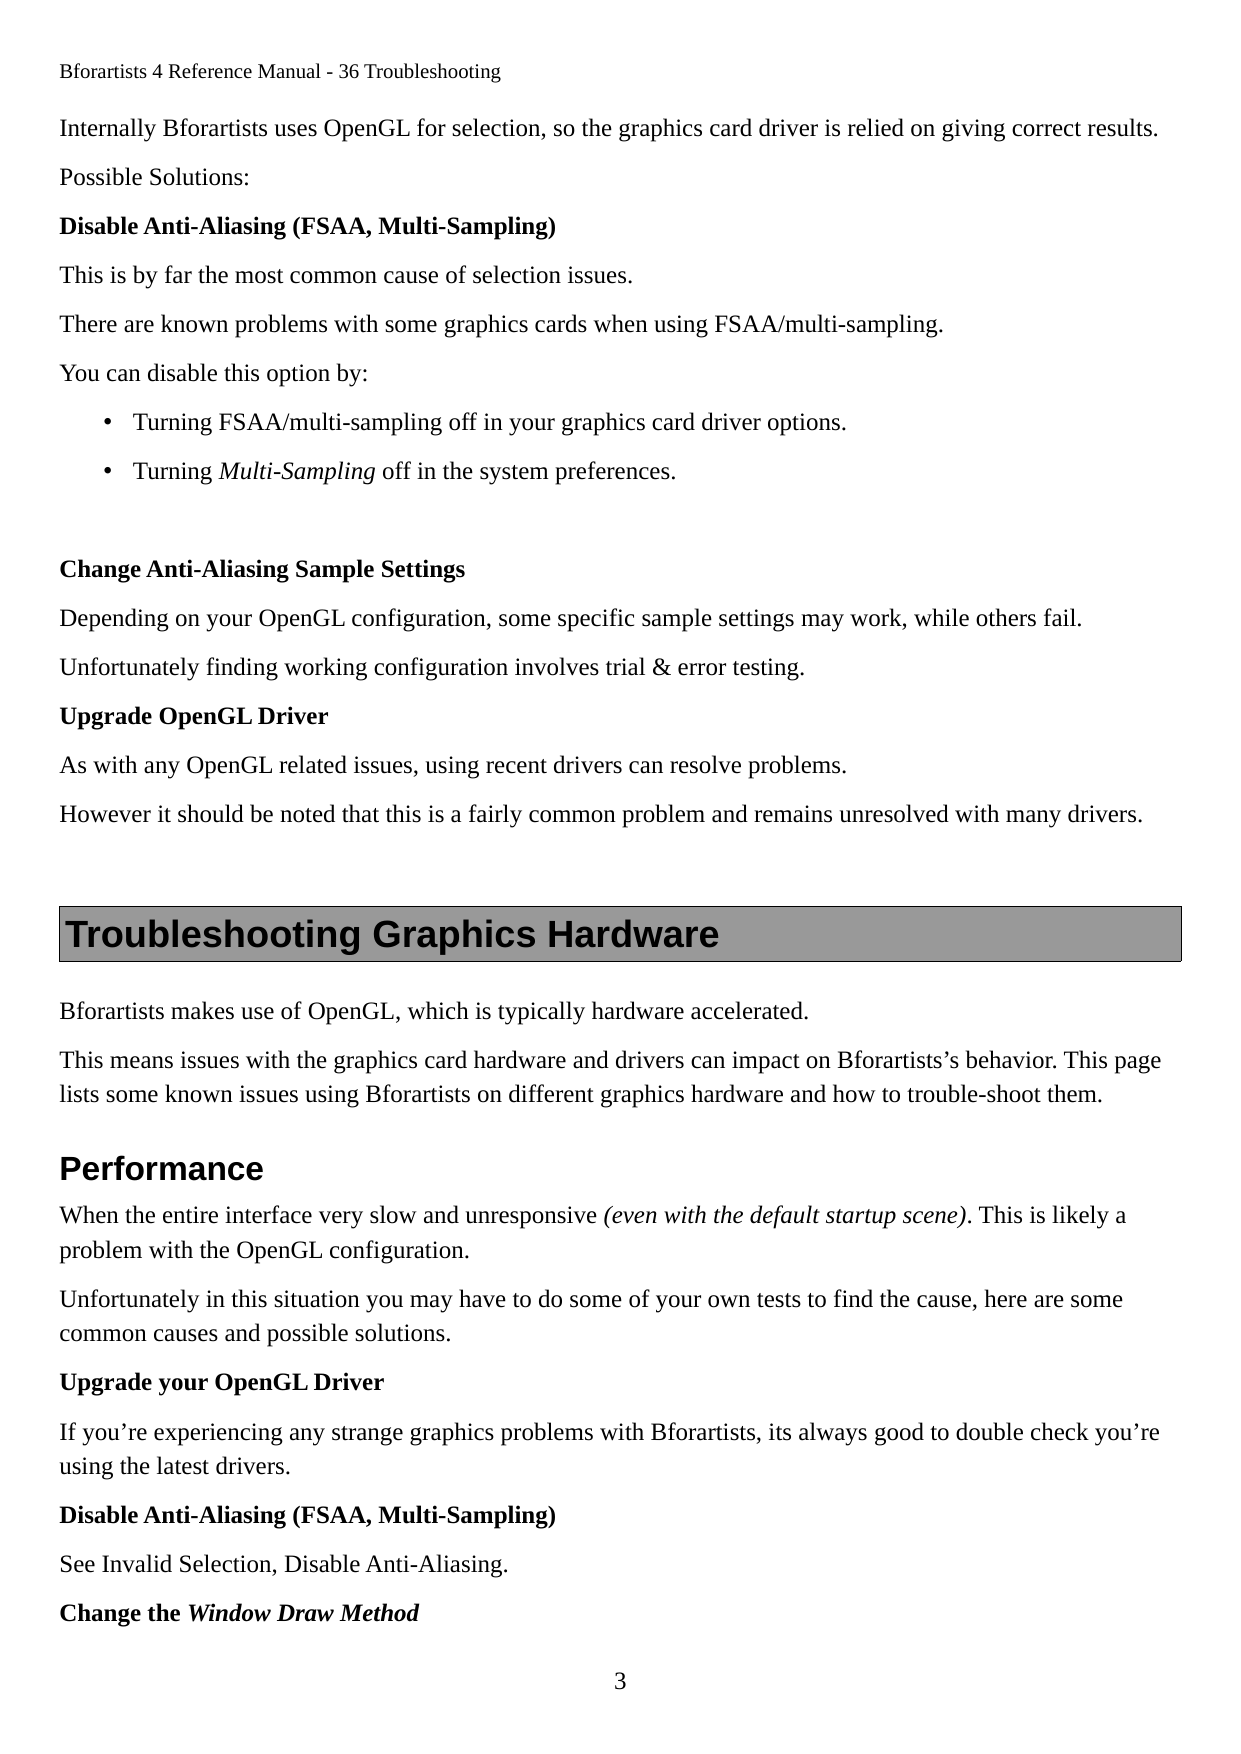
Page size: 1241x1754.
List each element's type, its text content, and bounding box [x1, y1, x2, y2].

text Change the Window Draw Method [59, 1598, 1181, 1627]
text However it should be noted that this is a fairly common problem and remains unresolved with many drivers. [59, 799, 1181, 828]
text When the entire interface very slow and unresponsive (even with the default startup scene). This is likely a problem with the OpenGL configuration. [59, 1200, 1181, 1264]
text Disable Anti-Aliasing (FSAA, Multi-Sampling) [59, 1500, 1181, 1529]
text Upgrade your OpenGL Driver [59, 1367, 1181, 1396]
text Disable Anti-Aliasing (FSAA, Multi-Sampling) [59, 211, 1181, 239]
text Depending on your OpenGL configuration, some specific sample settings may work, while others fail. [59, 603, 1181, 632]
subtitle Performance [59, 1149, 1181, 1188]
text Bforartists makes use of OpenGL, which is typically hardware accelerated. [59, 996, 1181, 1024]
text Possible Solutions: [59, 162, 1181, 190]
text This means issues with the graphics card hardware and drivers can impact on Bforartists’s behavior. This page lists some known issues using Bforartists on different graphics hardware and how to trouble-shoot them. [59, 1045, 1181, 1108]
list Turning Multi-Sampling off in the system preferences. [103, 456, 1181, 485]
text See Invalid Selection, Disable Anti-Aliasing. [59, 1549, 1181, 1578]
text Internally Bforartists uses OpenGL for selection, so the graphics card driver is relied on giving correct results. [59, 113, 1181, 141]
text You can disable this option by: [59, 358, 1181, 387]
text Change Anti-Aliasing Sample Settings [59, 554, 1181, 583]
table_header Troubleshooting Graphics Hardware [60, 907, 1181, 961]
text Unfortunately finding working configuration involves trial & error testing. [59, 652, 1181, 681]
list Turning FSAA/multi-sampling off in your graphics card driver options. [103, 407, 1181, 436]
text As with any OpenGL related issues, using recent drivers can resolve problems. [59, 750, 1181, 779]
text Upgrade OpenGL Driver [59, 701, 1181, 730]
text Unfortunately in this situation you may have to do some of your own tests to find the cause, here are some common causes and possible solutions. [59, 1284, 1181, 1347]
text There are known problems with some graphics cards when using FSAA/multi-sampling. [59, 309, 1181, 338]
text If you’re experiencing any strange graphics problems with Bforartists, its always good to double check you’re using the latest drivers. [59, 1417, 1181, 1480]
text This is by far the most common cause of selection issues. [59, 260, 1181, 288]
